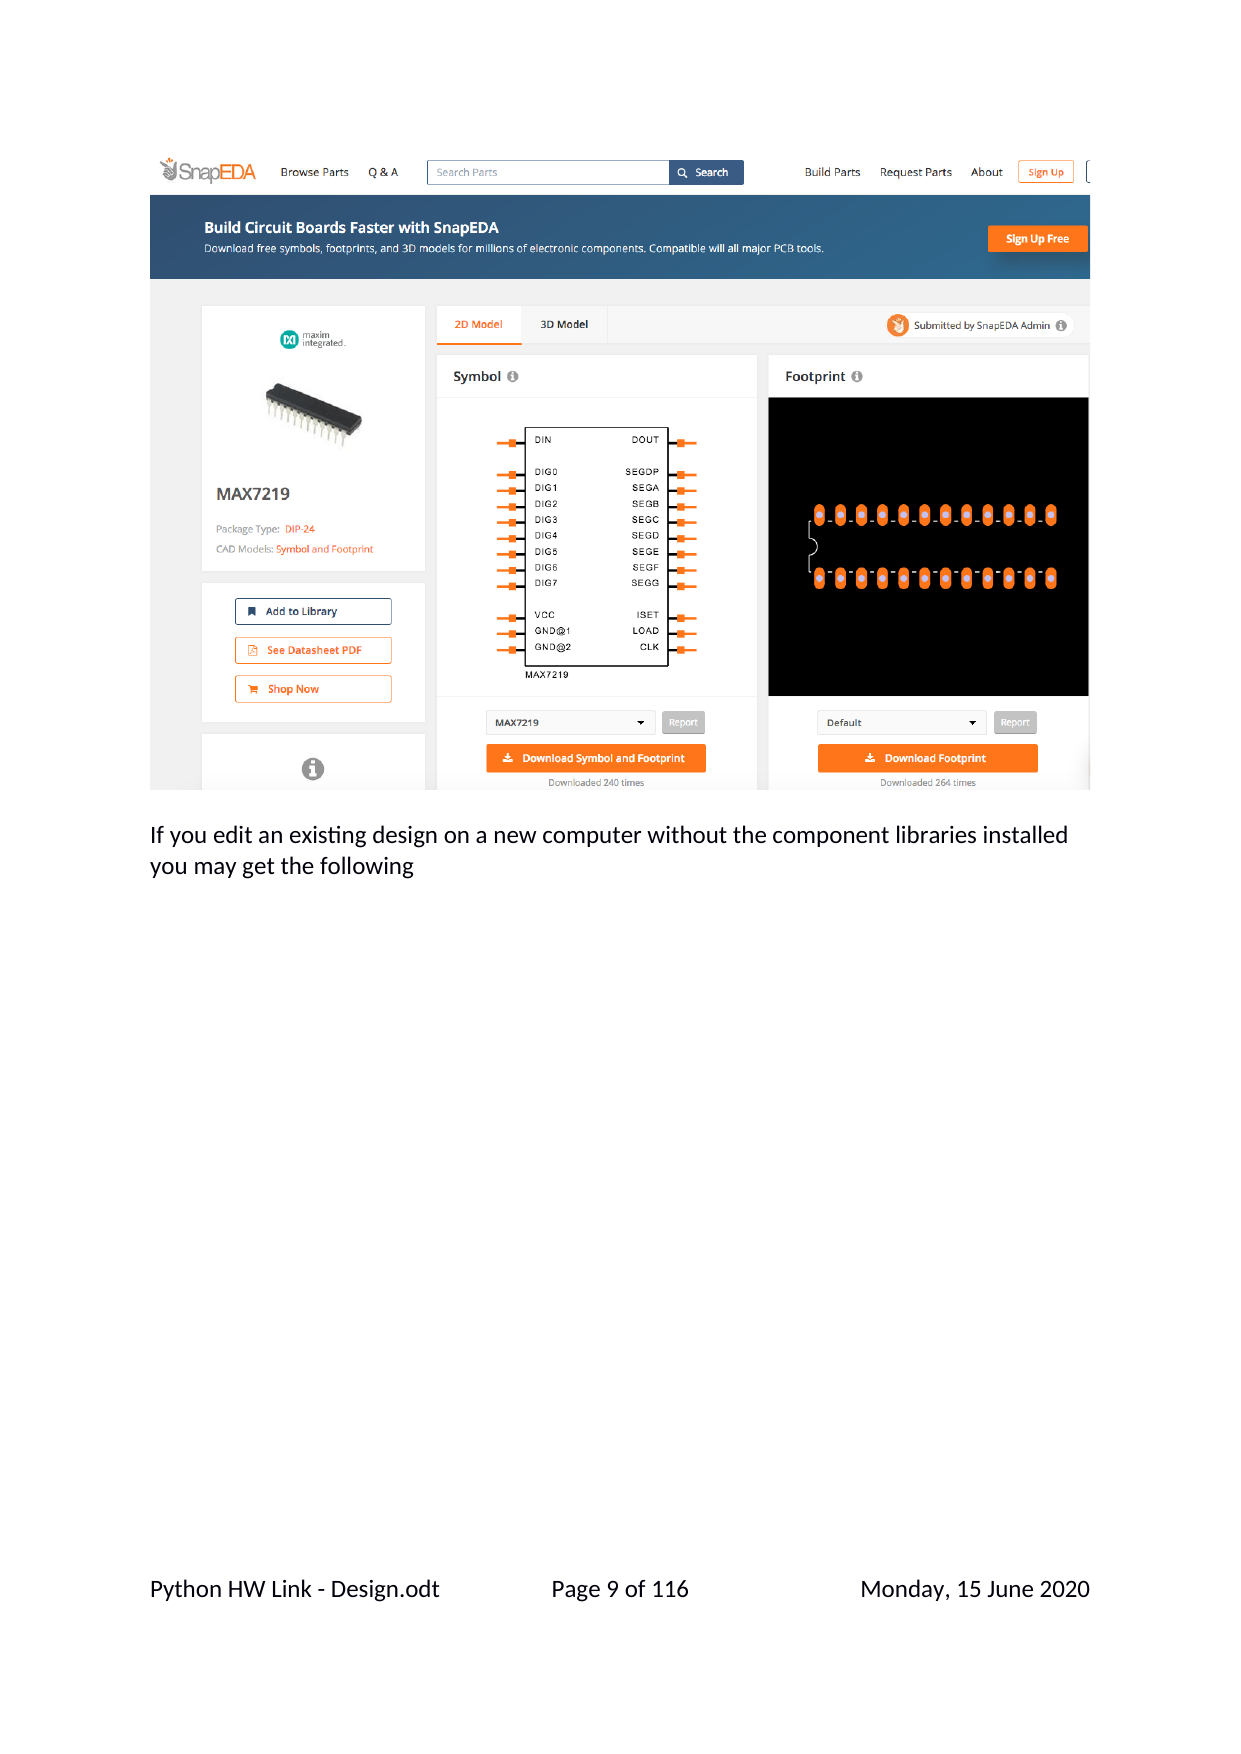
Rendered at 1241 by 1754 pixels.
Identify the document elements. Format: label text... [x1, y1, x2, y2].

picture [150, 150, 1091, 790]
text If you edit an existing design on a new computer without the component libraries installed you may get the following [150, 820, 1090, 881]
